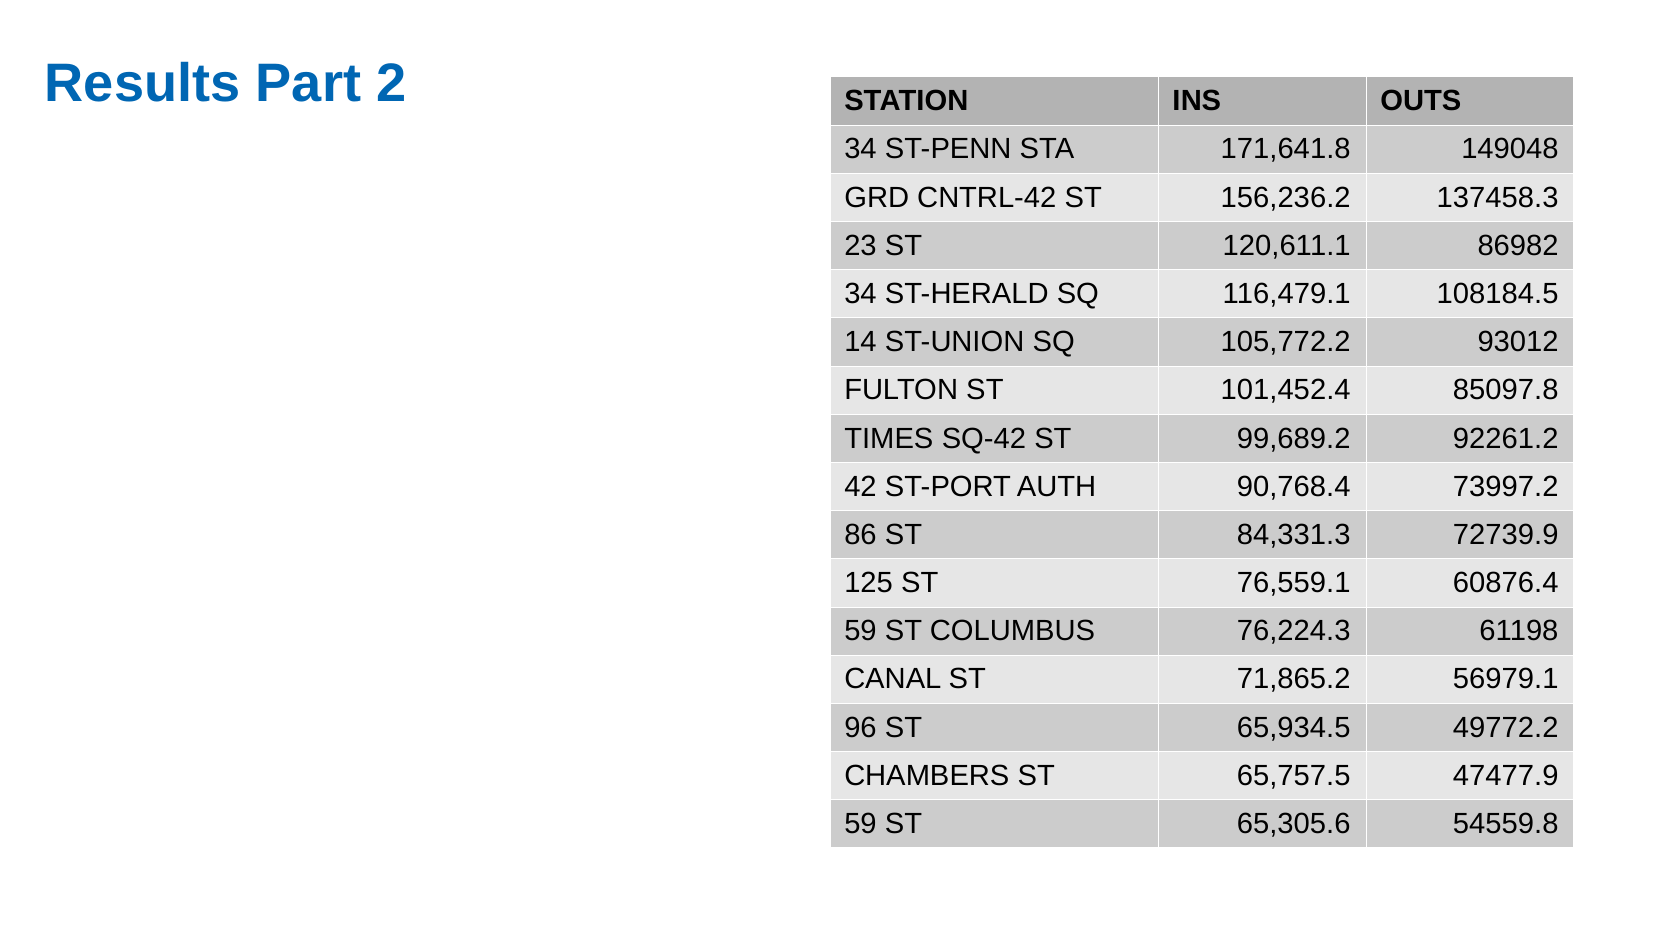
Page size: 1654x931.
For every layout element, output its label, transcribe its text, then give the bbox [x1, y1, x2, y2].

table_cell TIMES SQ-42 ST [831, 415, 1158, 462]
table_cell 90,768.4 [1159, 463, 1366, 510]
table_cell 65,934.5 [1159, 704, 1366, 751]
table_cell 76,559.1 [1159, 559, 1366, 607]
table_cell 171,641.8 [1159, 126, 1366, 173]
table_cell 14 ST-UNION SQ [831, 318, 1158, 366]
table_header OUTS [1367, 77, 1573, 125]
table_cell 59 ST COLUMBUS [831, 608, 1158, 655]
table_cell 73997.2 [1367, 463, 1573, 510]
table_cell 61198 [1367, 608, 1573, 655]
table_cell CHAMBERS ST [831, 752, 1158, 799]
table_cell 86 ST [831, 511, 1158, 558]
table_cell 54559.8 [1367, 800, 1573, 847]
table_cell CANAL ST [831, 656, 1158, 703]
table_header STATION [831, 77, 1158, 125]
table_cell 71,865.2 [1159, 656, 1366, 703]
table_cell 86982 [1367, 222, 1573, 269]
table_cell 99,689.2 [1159, 415, 1366, 462]
table_cell 72739.9 [1367, 511, 1573, 558]
text_box Results Part 2 [30, 45, 466, 182]
table_cell 34 ST-PENN STA [831, 126, 1158, 173]
table_cell 49772.2 [1367, 704, 1573, 751]
table_cell 116,479.1 [1159, 270, 1366, 317]
table_cell 120,611.1 [1159, 222, 1366, 269]
table_cell 65,305.6 [1159, 800, 1366, 847]
table_cell 96 ST [831, 704, 1158, 751]
table_cell 149048 [1367, 126, 1573, 173]
table_cell 76,224.3 [1159, 608, 1366, 655]
table_header INS [1159, 77, 1366, 125]
table_cell 125 ST [831, 559, 1158, 607]
table_cell 60876.4 [1367, 559, 1573, 607]
table_cell 156,236.2 [1159, 174, 1366, 221]
table_cell 85097.8 [1367, 367, 1573, 414]
table_cell 93012 [1367, 318, 1573, 366]
table_cell 47477.9 [1367, 752, 1573, 799]
table_cell 101,452.4 [1159, 367, 1366, 414]
table_cell 65,757.5 [1159, 752, 1366, 799]
table_cell 42 ST-PORT AUTH [831, 463, 1158, 510]
table_cell 23 ST [831, 222, 1158, 269]
table_cell 34 ST-HERALD SQ [831, 270, 1158, 317]
table_cell 84,331.3 [1159, 511, 1366, 558]
table_cell 105,772.2 [1159, 318, 1366, 366]
table_cell 56979.1 [1367, 656, 1573, 703]
table_cell FULTON ST [831, 367, 1158, 414]
table_cell 92261.2 [1367, 415, 1573, 462]
table_cell 59 ST [831, 800, 1158, 847]
table_cell 137458.3 [1367, 174, 1573, 221]
table_cell GRD CNTRL-42 ST [831, 174, 1158, 221]
table_cell 108184.5 [1367, 270, 1573, 317]
